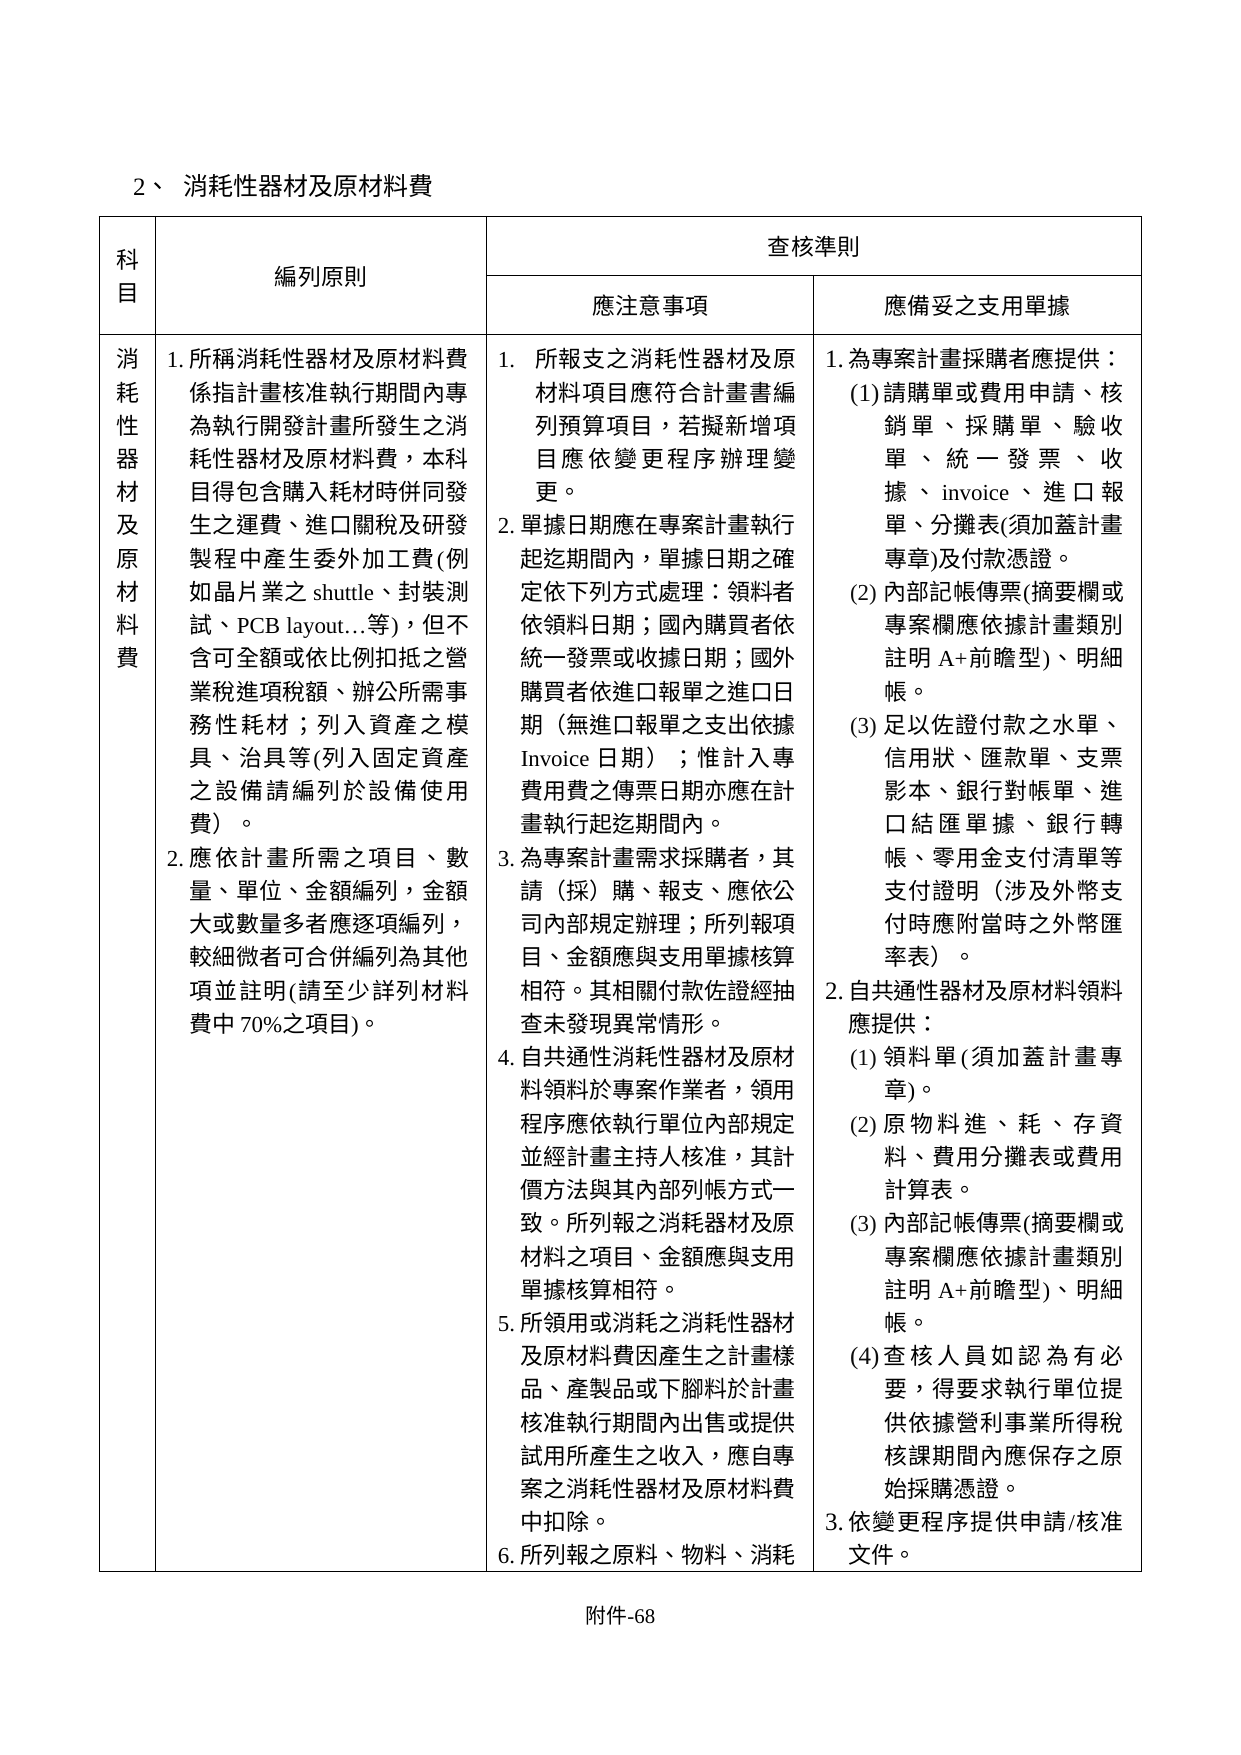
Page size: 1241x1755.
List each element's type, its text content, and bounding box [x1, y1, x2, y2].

table_header 編列原則 [156, 217, 486, 334]
table_cell 應注意事項 [487, 276, 813, 334]
table_cell 所稱消耗性器材及原材料費係指計畫核准執行期間內專為執行開發計畫所發生之消耗性器材及原材料費，本科目得包含購入耗材時併同發生之運費、進口關稅及研發製程中產生委外加工費(例如晶片業之shuttle、封裝測試、PCB layout…等)，但不含可全額或依比例扣抵之營業稅進項稅額、辦公所需事務性耗材；列入資產之模具、治具等(列入固定資產之設備請編列於設備使用費）。 應依計畫所需之項目、數量、單位、金額編列，金額大或數量多者應逐項編列，較細微者可合併編列為其他項並註明(請至少詳列材料費中70%之項目)。 [156, 335, 486, 1571]
table_cell 所報支之消耗性器材及原材料項目應符合計畫書編列預算項目，若擬新增項目應依變更程序辦理變更。 單據日期應在專案計畫執行起迄期間內，單據日期之確定依下列方式處理：領料者依領料日期；國內購買者依統一發票或收據日期；國外購買者依進口報單之進口日期（無進口報單之支出依據Invoice日期）；惟計入專費用費之傳票日期亦應在計畫執行起迄期間內。 為專案計畫需求採購者，其請（採）購、報支、應依公司內部規定辦理；所列報項目、金額應與支用單據核算相符。其相關付款佐證經抽查未發現異常情形。 自共通性消耗性器材及原材料領料於專案作業者，領用程序應依執行單位內部規定並經計畫主持人核准，其計價方法與其內部列帳方式一致。所列報之消耗器材及原材料之項目、金額應與支用單據核算相符。 所領用或消耗之消耗性器材及原材料費因產生之計畫樣品、產製品或下腳料於計畫核准執行期間內出售或提供試用所產生之收入，應自專案之消耗性器材及原材料費中扣除。 所列報之原料、物料、消耗 [487, 335, 813, 1571]
table_header 科目 [100, 217, 155, 334]
table_header 查核準則 [487, 217, 1141, 275]
table_cell 應備妥之支用單據 [814, 276, 1141, 334]
table_cell 為專案計畫採購者應提供： 請購單或費用申請、核銷單、採購單、驗收單、統一發票、收據、invoice、進口報單、分攤表(須加蓋計畫專章)及付款憑證。 內部記帳傳票(摘要欄或專案欄應依據計畫類別註明A+前瞻型)、明細帳。 足以佐證付款之水單、信用狀、匯款單、支票影本、銀行對帳單、進口結匯單據、銀行轉帳、零用金支付清單等支付證明（涉及外幣支付時應附當時之外幣匯率表）。 自共通性器材及原材料領料應提供： 領料單(須加蓋計畫專章)。 原物料進、耗、存資料、費用分攤表或費用計算表。 內部記帳傳票(摘要欄或專案欄應依據計畫類別註明A+前瞻型)、明細帳。 查核人員如認為有必要，得要求執行單位提供依據營利事業所得稅核課期間內應保存之原始採購憑證。 依變更程序提供申請/核准文件。 [814, 335, 1141, 1571]
table_cell 消耗性器材及原材料費 [100, 335, 155, 1571]
list 消耗性器材及原材料費 [133, 162, 1107, 203]
